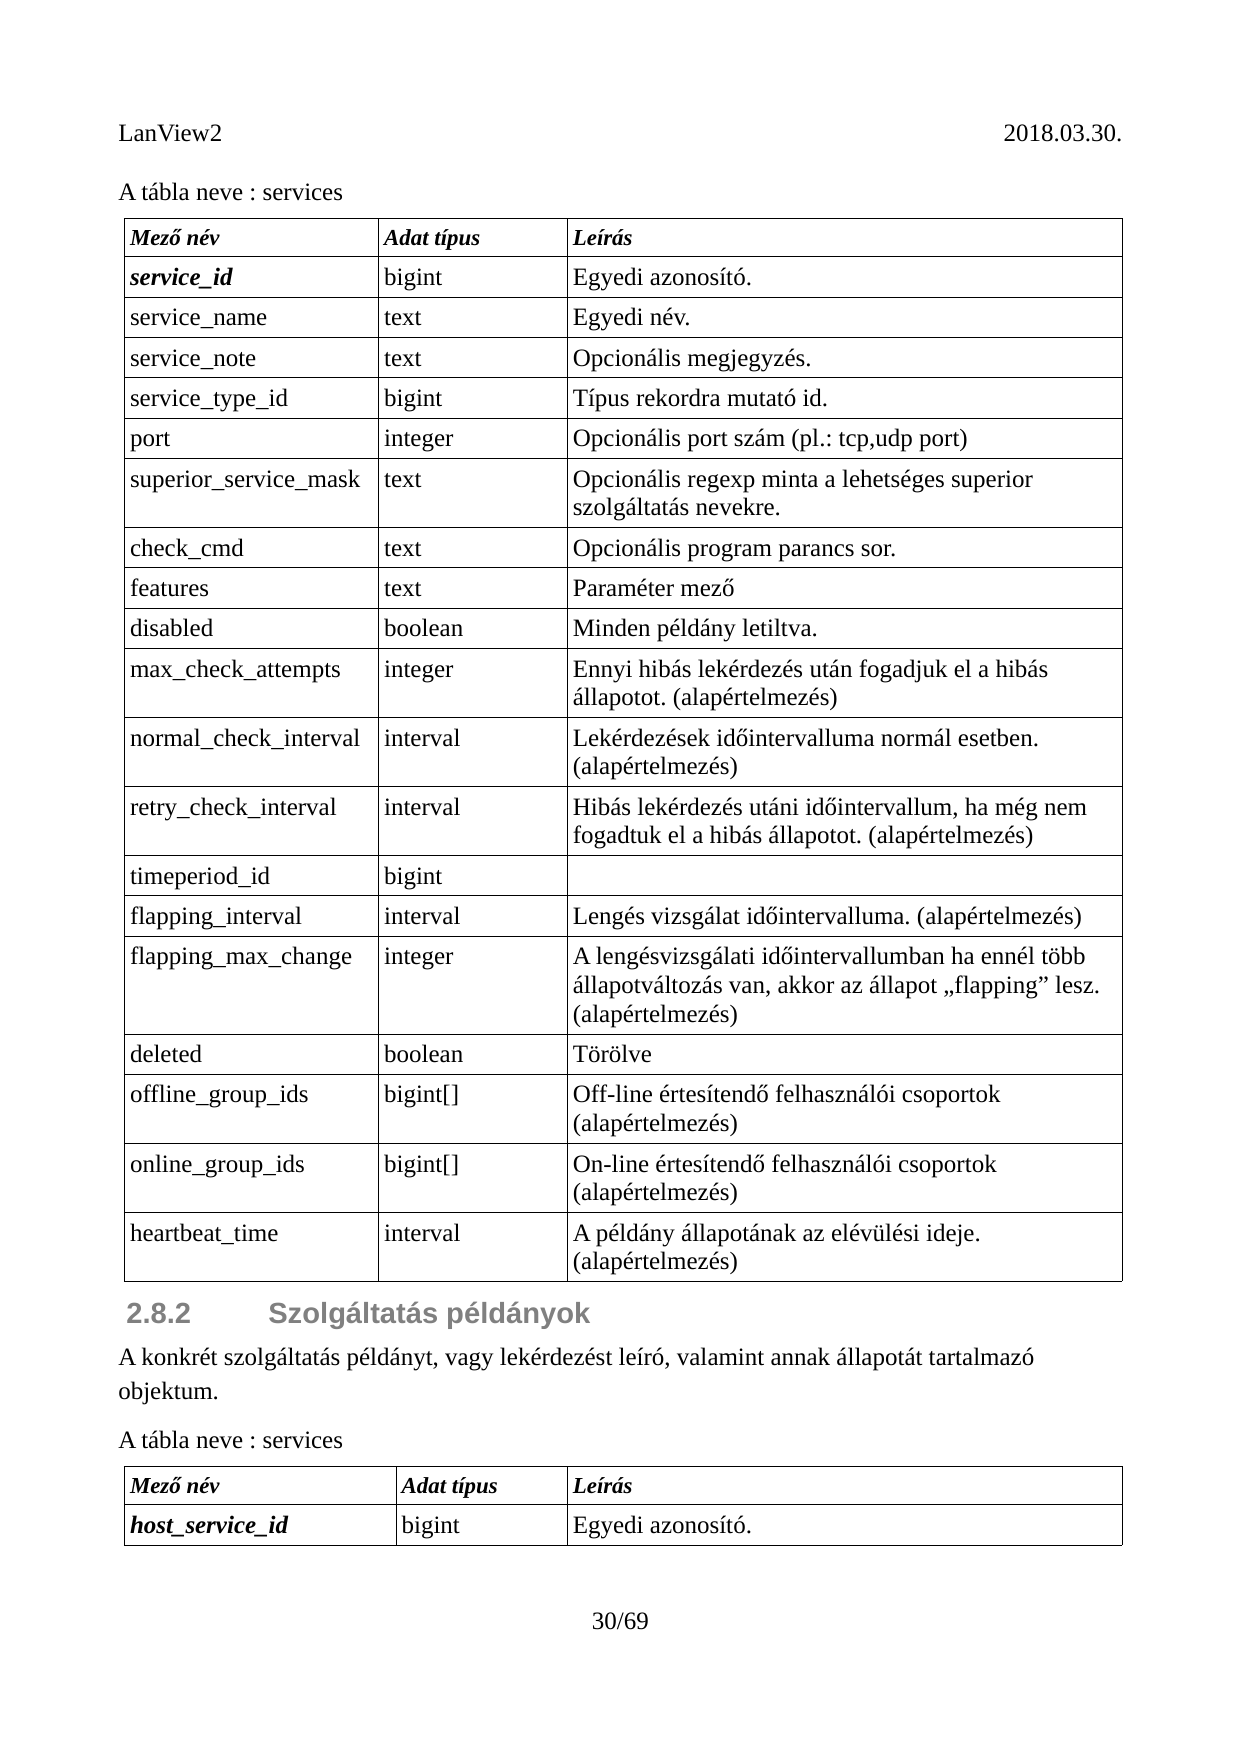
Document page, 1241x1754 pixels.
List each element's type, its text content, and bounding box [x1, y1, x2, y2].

table_header Leírás [568, 219, 1122, 256]
table_header Adat típus [379, 219, 567, 256]
table_cell boolean [379, 609, 567, 648]
table_cell bigint[] [379, 1075, 567, 1143]
table_cell service_name [125, 298, 378, 337]
table_cell service_id [125, 257, 378, 297]
table_cell A példány állapotának az elévülési ideje. (alapértelmezés) [568, 1213, 1122, 1281]
table_cell Opcionális program parancs sor. [568, 528, 1122, 567]
table_cell interval [379, 896, 567, 936]
table_cell Egyedi név. [568, 298, 1122, 337]
table_cell bigint [379, 378, 567, 417]
table_cell Lengés vizsgálat időintervalluma. (alapértelmezés) [568, 896, 1122, 936]
table_cell bigint [379, 856, 567, 895]
table_cell features [125, 568, 378, 607]
text A tábla neve : services [118, 1425, 1122, 1454]
table_cell host_service_id [125, 1505, 396, 1545]
table_cell offline_group_ids [125, 1075, 378, 1143]
table_cell flapping_interval [125, 896, 378, 936]
table_cell Paraméter mező [568, 568, 1122, 607]
table_cell max_check_attempts [125, 649, 378, 717]
table_header Mező név [125, 219, 378, 256]
table_cell text [379, 528, 567, 567]
table_header Leírás [568, 1467, 1122, 1504]
table_cell text [379, 338, 567, 377]
table_cell [568, 856, 1122, 895]
table_cell integer [379, 649, 567, 717]
table_cell timeperiod_id [125, 856, 378, 895]
table_cell text [379, 459, 567, 527]
table_cell text [379, 298, 567, 337]
table_cell Ennyi hibás lekérdezés után fogadjuk el a hibás állapotot. (alapértelmezés) [568, 649, 1122, 717]
text A tábla neve : services [118, 177, 1122, 206]
table_cell Egyedi azonosító. [568, 1505, 1122, 1545]
table_cell bigint [397, 1505, 567, 1545]
table_cell Minden példány letiltva. [568, 609, 1122, 648]
table_cell A lengésvizsgálati időintervallumban ha ennél több állapotváltozás van, akkor az állapot „flapping” lesz. (alapértelmezés) [568, 937, 1122, 1033]
table_cell interval [379, 787, 567, 855]
table_cell Opcionális port szám (pl.: tcp,udp port) [568, 419, 1122, 458]
table_cell Egyedi azonosító. [568, 257, 1122, 297]
table_cell port [125, 419, 378, 458]
subtitle Szolgáltatás példányok [118, 1296, 1122, 1329]
table_cell heartbeat_time [125, 1213, 378, 1281]
table_cell Törölve [568, 1035, 1122, 1074]
table_cell boolean [379, 1035, 567, 1074]
table_header Adat típus [397, 1467, 567, 1504]
table_cell Típus rekordra mutató id. [568, 378, 1122, 417]
table_cell interval [379, 718, 567, 786]
table_cell integer [379, 419, 567, 458]
table_cell bigint[] [379, 1144, 567, 1212]
table_cell disabled [125, 609, 378, 648]
table_cell bigint [379, 257, 567, 297]
table_cell Off-line értesítendő felhasználói csoportok (alapértelmezés) [568, 1075, 1122, 1143]
text A konkrét szolgáltatás példányt, vagy lekérdezést leíró, valamint annak állapotát tartalmazó objektum. [118, 1342, 1122, 1405]
table_cell text [379, 568, 567, 607]
table_cell retry_check_interval [125, 787, 378, 855]
table_cell Opcionális regexp minta a lehetséges superior szolgáltatás nevekre. [568, 459, 1122, 527]
table_cell Opcionális megjegyzés. [568, 338, 1122, 377]
table_cell normal_check_interval [125, 718, 378, 786]
table_cell online_group_ids [125, 1144, 378, 1212]
table_cell superior_service_mask [125, 459, 378, 527]
table_cell service_type_id [125, 378, 378, 417]
table_cell Lekérdezések időintervalluma normál esetben. (alapértelmezés) [568, 718, 1122, 786]
table_cell flapping_max_change [125, 937, 378, 1033]
table_cell integer [379, 937, 567, 1033]
table_cell interval [379, 1213, 567, 1281]
table_cell service_note [125, 338, 378, 377]
table_cell Hibás lekérdezés utáni időintervallum, ha még nem fogadtuk el a hibás állapotot. (alapértelmezés) [568, 787, 1122, 855]
table_cell deleted [125, 1035, 378, 1074]
table_cell On-line értesítendő felhasználói csoportok (alapértelmezés) [568, 1144, 1122, 1212]
table_cell check_cmd [125, 528, 378, 567]
table_header Mező név [125, 1467, 396, 1504]
